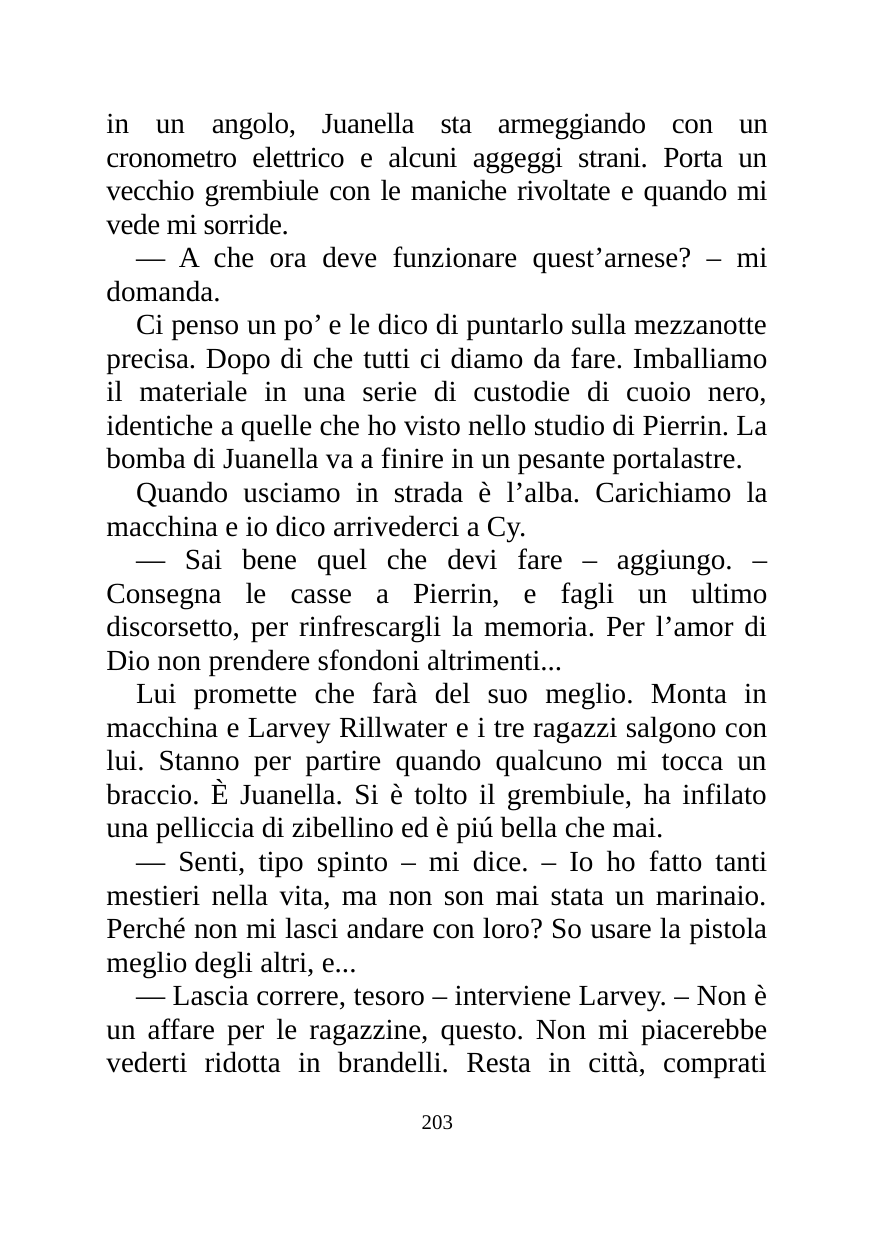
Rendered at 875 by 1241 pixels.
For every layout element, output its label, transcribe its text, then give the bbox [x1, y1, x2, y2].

text Ci penso un po’ e le dico di puntarlo sulla mezzanotte precisa. Dopo di che tutti ci diamo da fare. Imballiamo il materiale in una serie di custodie di cuoio nero, identiche a quelle che ho visto nello studio di Pierrin. La bomba di Juanella va a finire in un pesante portalastre. [106, 307, 768, 475]
text — Lascia correre, tesoro – interviene Larvey. – Non è un affare per le ragazzine, questo. Non mi piacerebbe vederti ridotta in brandelli. Resta in città, comprati [106, 978, 768, 1079]
text Lui promette che farà del suo meglio. Monta in macchina e Larvey Rillwater e i tre ragazzi salgono con lui. Stanno per partire quando qualcuno mi tocca un braccio. È Juanella. Si è tolto il grembiule, ha infilato una pelliccia di zibellino ed è piú bella che mai. [106, 676, 768, 844]
text Quando usciamo in strada è l’alba. Carichiamo la macchina e io dico arrivederci a Cy. [106, 475, 768, 542]
text — A che ora deve funzionare quest’arnese? – mi domanda. [106, 240, 768, 307]
text — Sai bene quel che devi fare – aggiungo. – Consegna le casse a Pierrin, e fagli un ultimo discorsetto, per rinfrescargli la memoria. Per l’amor di Dio non prendere sfondoni altrimenti... [106, 542, 768, 676]
text — Senti, tipo spinto – mi dice. – Io ho fatto tanti mestieri nella vita, ma non son mai stata un marinaio. Perché non mi lasci andare con loro? So usare la pistola meglio degli altri, e... [106, 844, 768, 978]
text in un angolo, Juanella sta armeggiando con un cronometro elettrico e alcuni aggeggi strani. Porta un vecchio grembiule con le maniche rivoltate e quando mi vede mi sorride. [106, 106, 768, 240]
